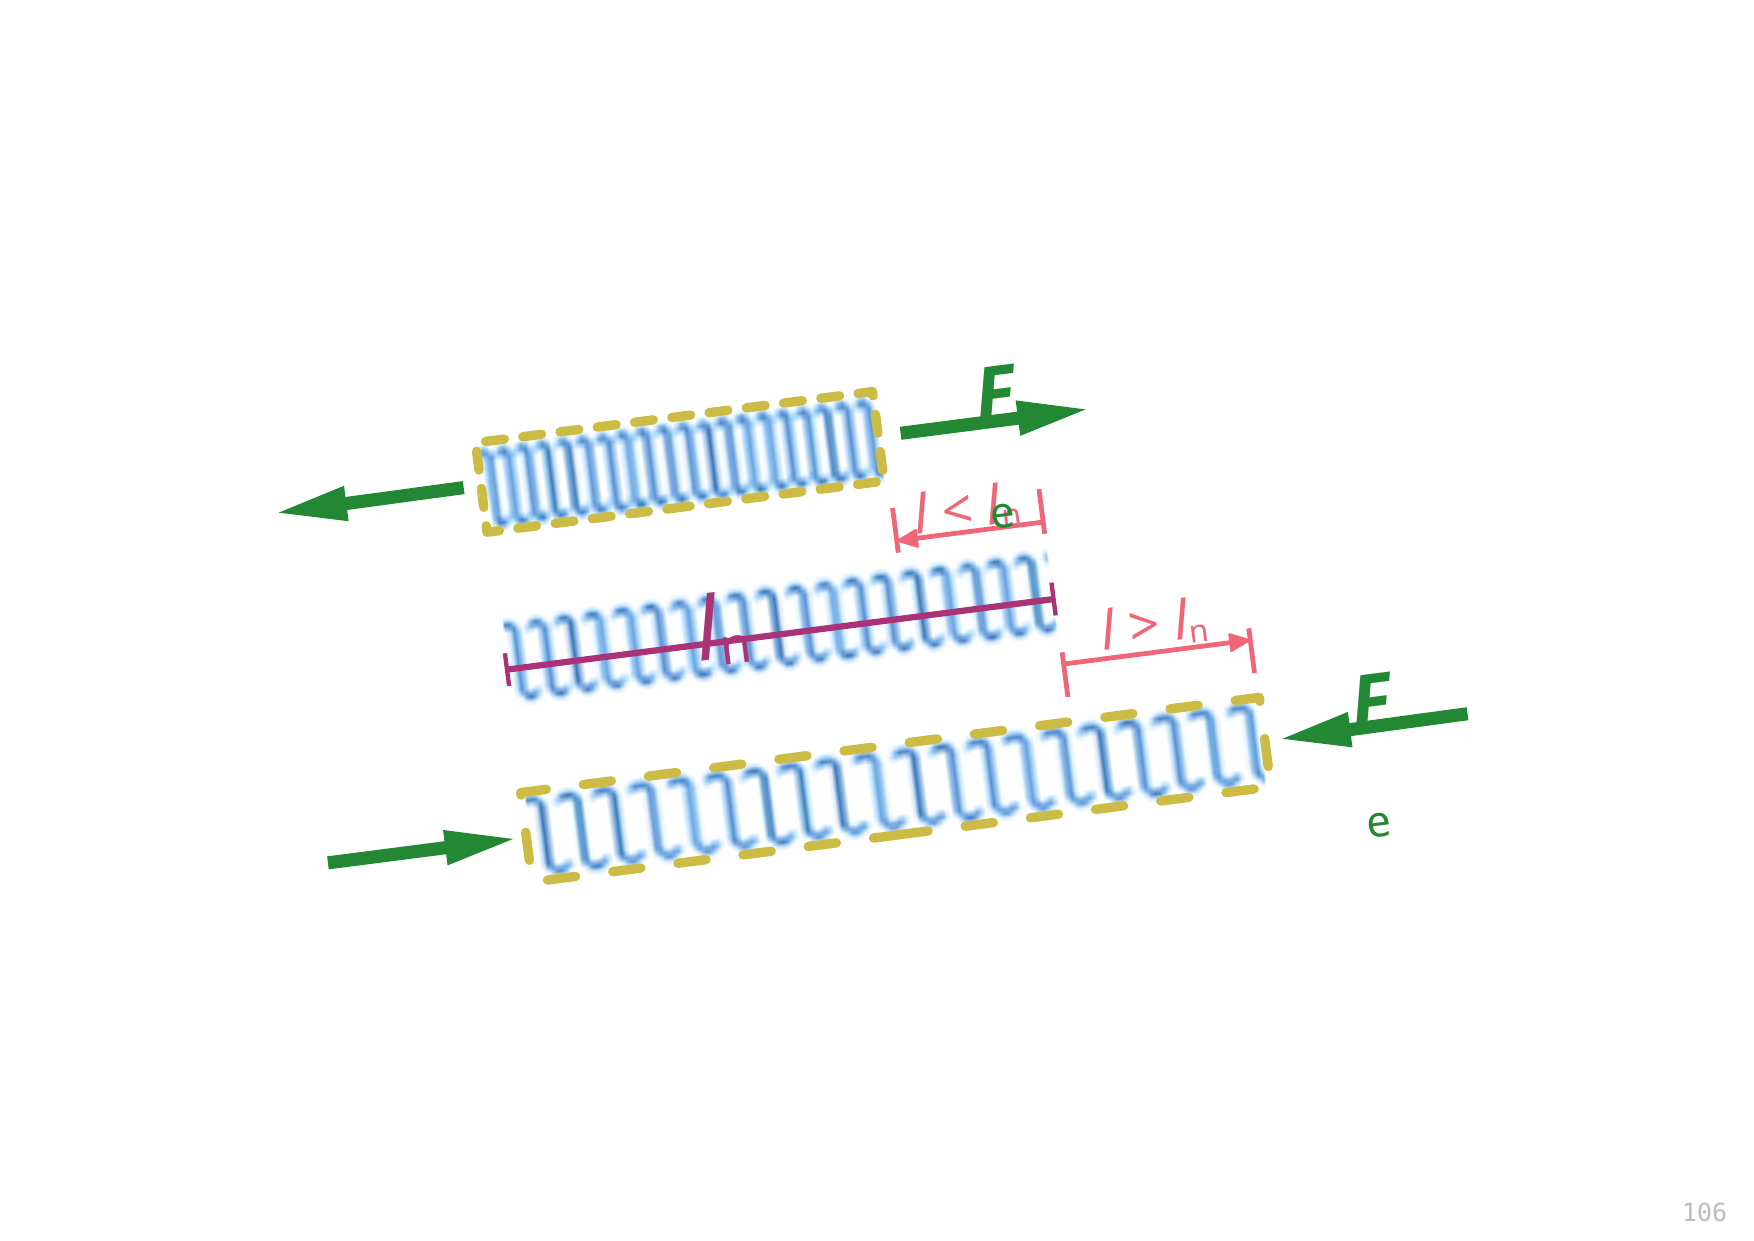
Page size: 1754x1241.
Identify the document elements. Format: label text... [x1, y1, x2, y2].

picture [759, 544, 1052, 633]
text_box Fe [952, 325, 1054, 418]
picture [510, 603, 1059, 710]
text_box [1282, 707, 1469, 748]
picture [478, 391, 885, 533]
text_box [278, 481, 465, 522]
picture [501, 592, 681, 666]
text_box [899, 400, 1086, 440]
picture [525, 698, 1267, 885]
text_box Fe [1328, 633, 1430, 722]
text_box ln [671, 552, 768, 665]
text_box [327, 829, 513, 870]
